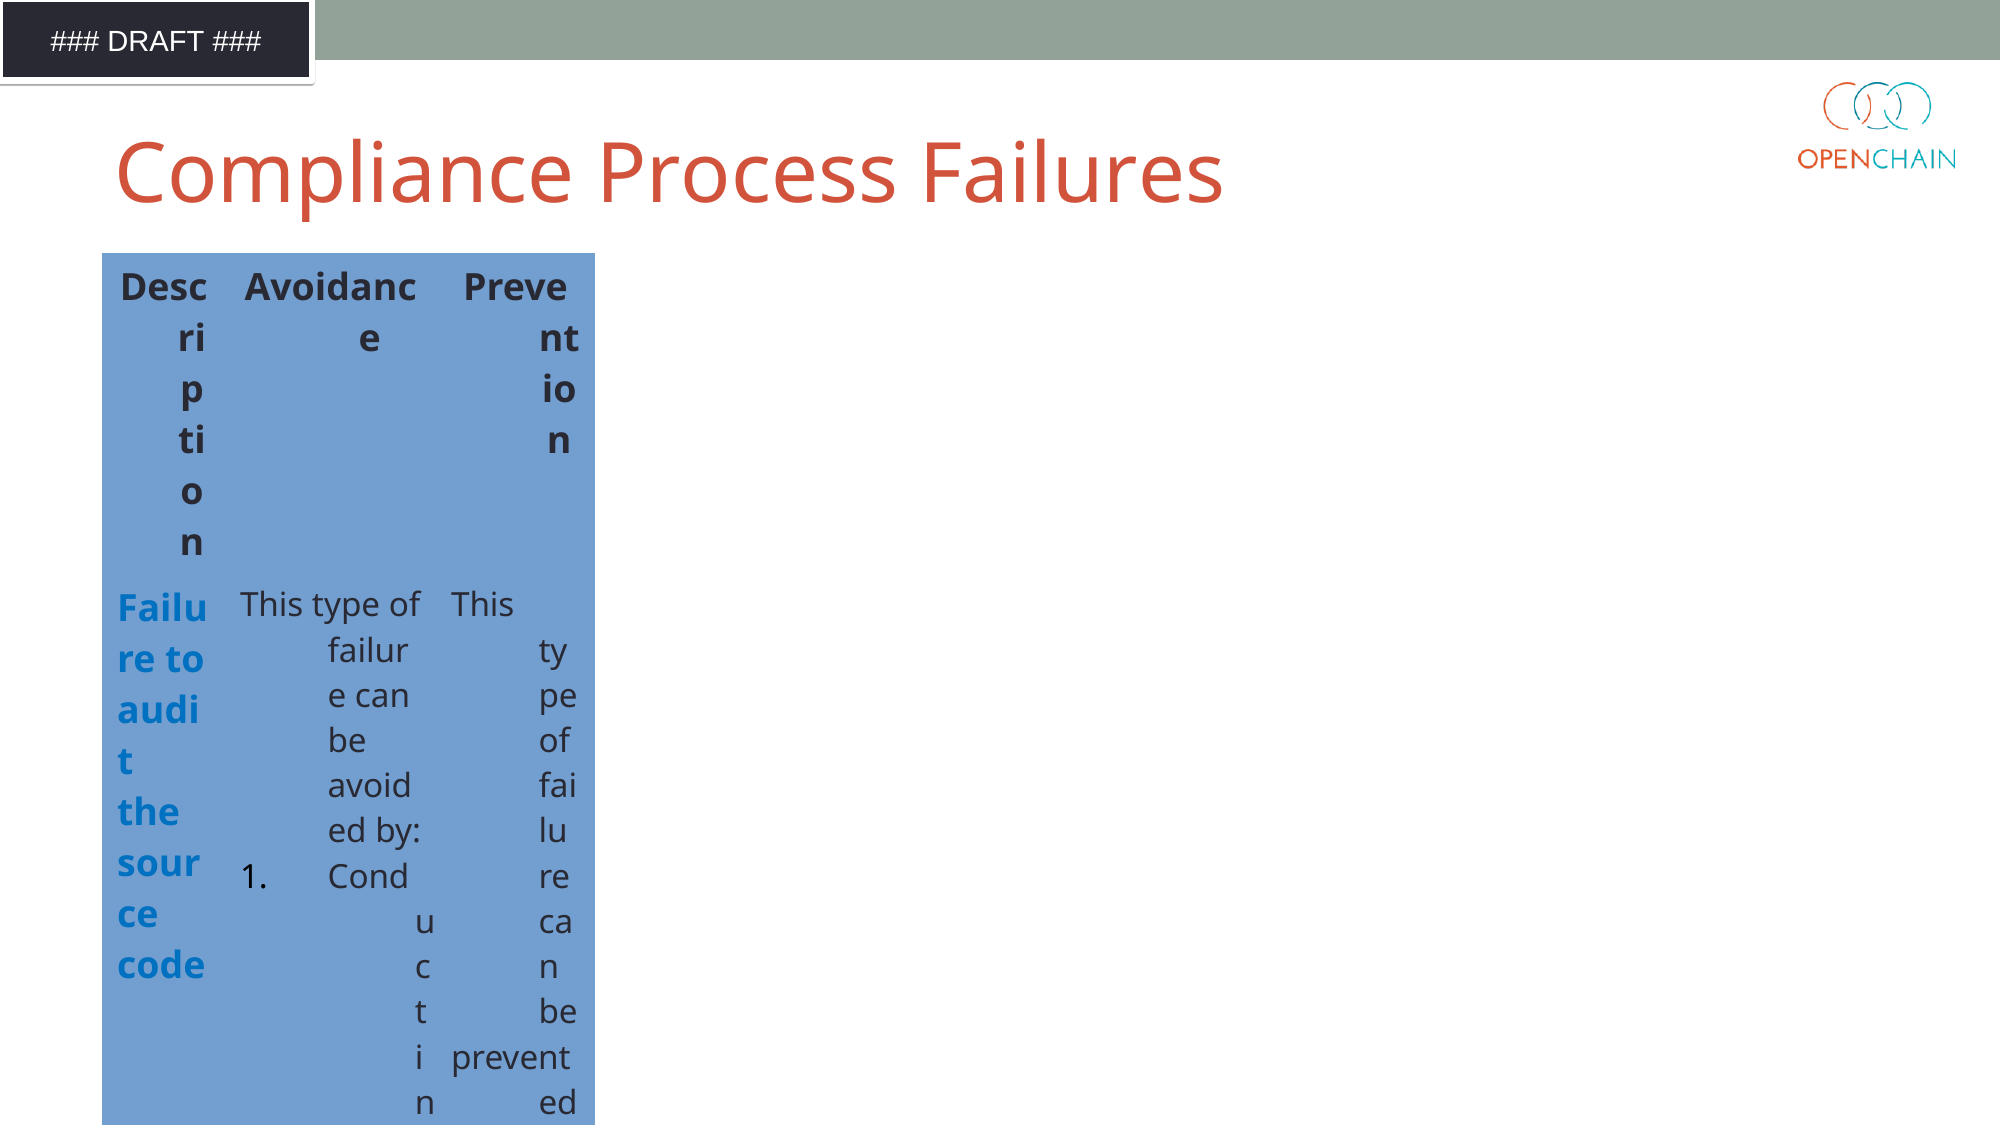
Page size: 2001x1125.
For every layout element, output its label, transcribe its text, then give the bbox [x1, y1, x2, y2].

table_header Avoidance [225, 253, 436, 574]
title Compliance Process Failures [99, 87, 1900, 251]
table_cell This type of failure can be avoided by: Conducting periodic source code scans/audits Ensuring that auditing is a milestone in the iterative development process [225, 574, 436, 1125]
table_header Description [102, 253, 225, 574]
table_cell Failure to audit the source code [102, 574, 225, 1125]
table_header Prevention [436, 253, 595, 574]
table_cell This type of failure can be prevented by: Providing proper staffing as to not fall behind in schedule Enforcing periodic audits [436, 574, 595, 1125]
